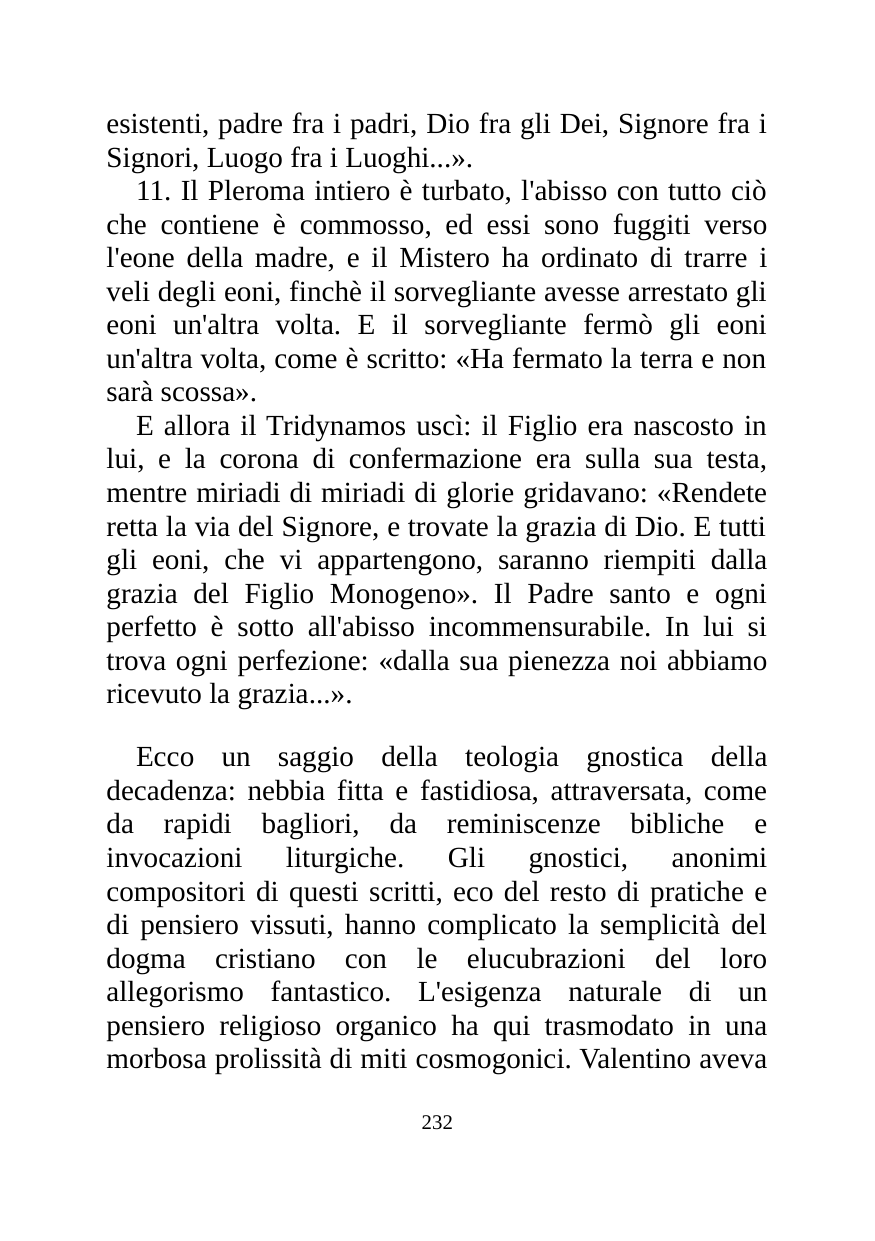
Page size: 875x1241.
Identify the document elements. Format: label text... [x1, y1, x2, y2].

text 11. Il Pleroma intiero è turbato, l'abisso con tutto ciò che contiene è commosso, ed essi sono fuggiti verso l'eone della madre, e il Mistero ha ordinato di trarre i veli degli eoni, finchè il sorvegliante avesse arrestato gli eoni un'altra volta. E il sorvegliante fermò gli eoni un'altra volta, come è scritto: «Ha fermato la terra e non sarà scossa». [106, 173, 768, 408]
text Ecco un saggio della teologia gnostica della decadenza: nebbia fitta e fastidiosa, attraversata, come da rapidi bagliori, da reminiscenze bibliche e invocazioni liturgiche. Gli gnostici, anonimi compositori di questi scritti, eco del resto di pratiche e di pensiero vissuti, hanno complicato la semplicità del dogma cristiano con le elucubrazioni del loro allegorismo fantastico. L'esigenza naturale di un pensiero religioso organico ha qui trasmodato in una morbosa prolissità di miti cosmogonici. Valentino aveva [106, 739, 768, 1075]
text E allora il Tridynamos uscì: il Figlio era nascosto in lui, e la corona di confermazione era sulla sua testa, mentre miriadi di miriadi di glorie gridavano: «Rendete retta la via del Signore, e trovate la grazia di Dio. E tutti gli eoni, che vi appartengono, saranno riempiti dalla grazia del Figlio Monogeno». Il Padre santo e ogni perfetto è sotto all'abisso incommensurabile. In lui si trova ogni perfezione: «dalla sua pienezza noi abbiamo ricevuto la grazia...». [106, 408, 768, 710]
text esistenti, padre fra i padri, Dio fra gli Dei, Signore fra i Signori, Luogo fra i Luoghi...». [106, 106, 768, 173]
